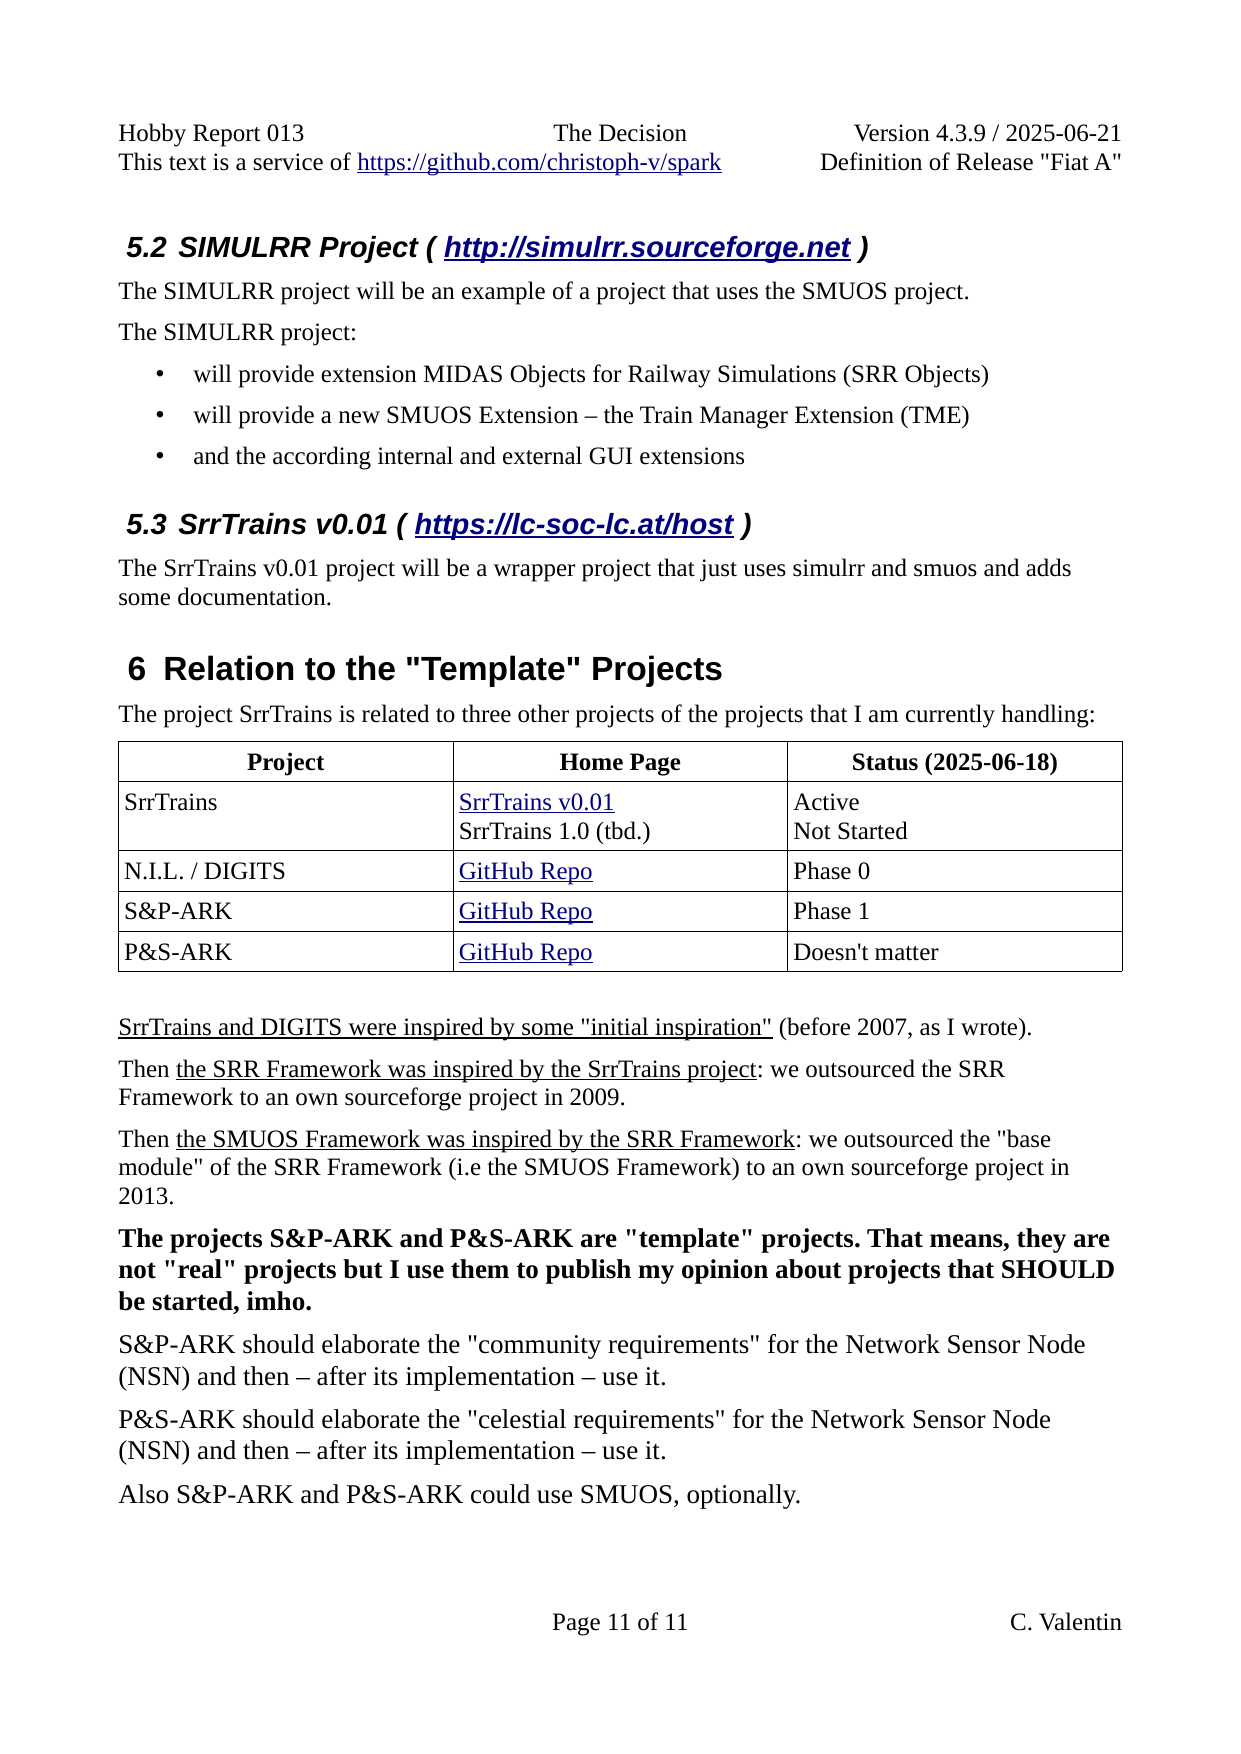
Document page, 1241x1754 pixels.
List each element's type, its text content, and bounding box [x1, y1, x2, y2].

list will provide extension MIDAS Objects for Railway Simulations (SRR Objects) [156, 359, 1122, 387]
table_cell Active Not Started [788, 782, 1122, 850]
text Then the SRR Framework was inspired by the SrrTrains project: we outsourced the SRR Framework to an own sourceforge project in 2009. [118, 1054, 1122, 1111]
text P&S-ARK should elaborate the "celestial requirements" for the Network Sensor Node (NSN) and then – after its implementation – use it. [118, 1403, 1122, 1466]
table_cell Phase 1 [788, 892, 1122, 931]
table_cell P&S-ARK [119, 932, 453, 971]
table_cell GitHub Repo [454, 851, 787, 891]
table_cell S&P-ARK [119, 892, 453, 931]
table_cell SrrTrains [119, 782, 453, 850]
table_cell GitHub Repo [454, 932, 787, 971]
text The SIMULRR project: [118, 317, 1122, 346]
table_cell Phase 0 [788, 851, 1122, 891]
table_header Status (2025-06-18) [788, 742, 1122, 781]
list will provide a new SMUOS Extension – the Train Manager Extension (TME) [156, 400, 1122, 429]
table_header Project [119, 742, 453, 781]
table_cell Doesn't matter [788, 932, 1122, 971]
subtitle SrrTrains v0.01 ( https://lc-soc-lc.at/host ) [118, 507, 1122, 541]
subtitle Relation to the "Template" Projects [118, 648, 1122, 687]
list and the according internal and external GUI extensions [156, 441, 1122, 470]
text The project SrrTrains is related to three other projects of the projects that I am currently handling: [118, 699, 1122, 728]
table_cell N.I.L. / DIGITS [119, 851, 453, 891]
table_cell SrrTrains v0.01 SrrTrains 1.0 (tbd.) [454, 782, 787, 850]
text The SIMULRR project will be an example of a project that uses the SMUOS project. [118, 276, 1122, 305]
table_cell GitHub Repo [454, 892, 787, 931]
table_header Home Page [454, 742, 787, 781]
subtitle SIMULRR Project ( http://simulrr.sourceforge.net ) [118, 230, 1122, 264]
text SrrTrains and DIGITS were inspired by some "initial inspiration" (before 2007, as I wrote). [118, 1012, 1122, 1041]
text Also S&P-ARK and P&S-ARK could use SMUOS, optionally. [118, 1478, 1122, 1509]
text The SrrTrains v0.01 project will be a wrapper project that just uses simulrr and smuos and adds some documentation. [118, 553, 1122, 611]
text Then the SMUOS Framework was inspired by the SRR Framework: we outsourced the "base module" of the SRR Framework (i.e the SMUOS Framework) to an own sourceforge project in 2013. [118, 1124, 1122, 1210]
text The projects S&P-ARK and P&S-ARK are "template" projects. That means, they are not "real" projects but I use them to publish my opinion about projects that SHOULD be started, imho. [118, 1222, 1122, 1316]
text S&P-ARK should elaborate the "community requirements" for the Network Sensor Node (NSN) and then – after its implementation – use it. [118, 1328, 1122, 1391]
